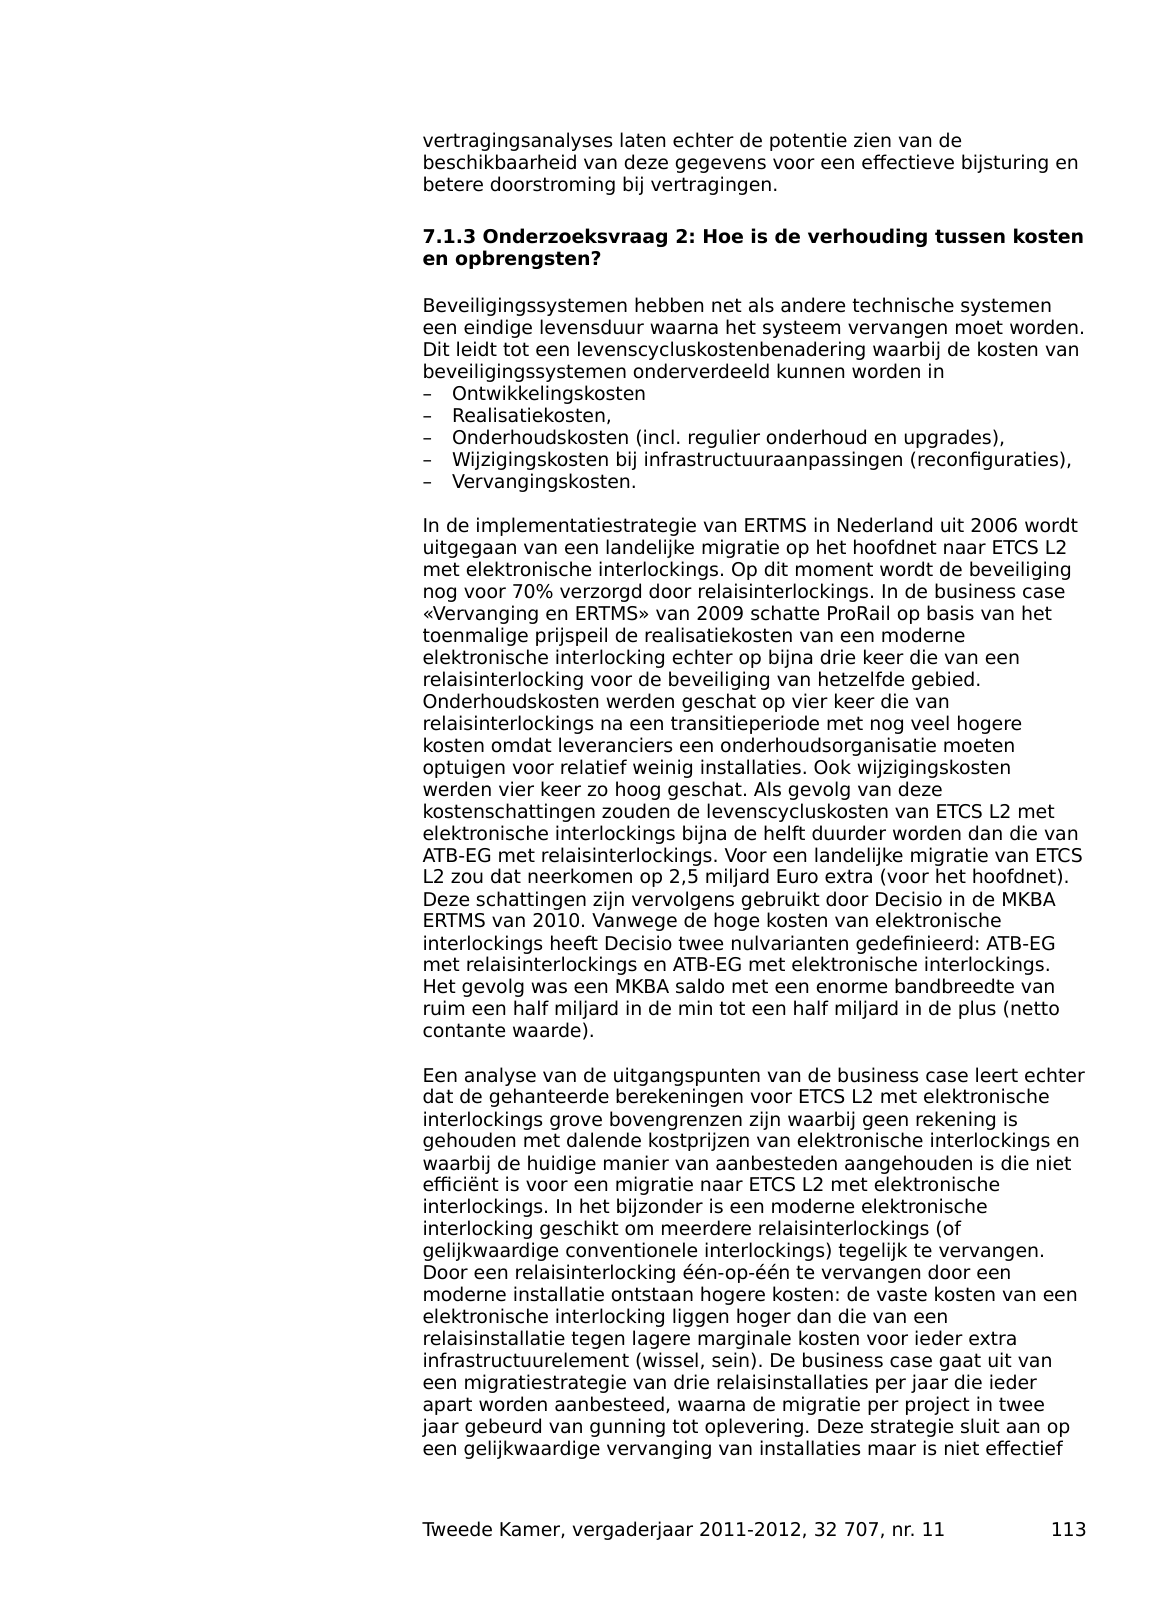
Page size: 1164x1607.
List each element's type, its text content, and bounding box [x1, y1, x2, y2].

text Beveiligingssystemen hebben net als andere technische systemen een eindige levensduur waarna het systeem vervangen moet worden. Dit leidt tot een levenscycluskostenbenadering waarbij de kosten van beveiligingssystemen onderverdeeld kunnen worden in [422, 295, 1087, 383]
text – Vervangingskosten. [422, 471, 1087, 493]
text – Ontwikkelingskosten [422, 383, 1087, 405]
text – Onderhoudskosten (incl. regulier onderhoud en upgrades), [422, 427, 1087, 449]
text In de implementatiestrategie van ERTMS in Nederland uit 2006 wordt uitgegaan van een landelijke migratie op het hoofdnet naar ETCS L2 met elektronische interlockings. Op dit moment wordt de beveiliging nog voor 70% verzorgd door relaisinterlockings. In de business case «Vervanging en ERTMS» van 2009 schatte ProRail op basis van het toenmalige prijspeil de realisatiekosten van een moderne elektronische interlocking echter op bijna drie keer die van een relaisinterlocking voor de beveiliging van hetzelfde gebied. Onderhoudskosten werden geschat op vier keer die van relaisinterlockings na een transitieperiode met nog veel hogere kosten omdat leveranciers een onderhoudsorganisatie moeten optuigen voor relatief weinig installaties. Ook wijzigingskosten werden vier keer zo hoog geschat. Als gevolg van deze kostenschattingen zouden de levenscycluskosten van ETCS L2 met elektronische interlockings bijna de helft duurder worden dan die van ATB-EG met relaisinterlockings. Voor een landelijke migratie van ETCS L2 zou dat neerkomen op 2,5 miljard Euro extra (voor het hoofdnet). Deze schattingen zijn vervolgens gebruikt door Decisio in de MKBA ERTMS van 2010. Vanwege de hoge kosten van elektronische interlockings heeft Decisio twee nulvarianten gedefinieerd: ATB-EG met relaisinterlockings en ATB-EG met elektronische interlockings. Het gevolg was een MKBA saldo met een enorme bandbreedte van ruim een half miljard in de min tot een half miljard in de plus (netto contante waarde). [422, 515, 1087, 1042]
subtitle 7.1.3 Onderzoeksvraag 2: Hoe is de verhouding tussen kosten en opbrengsten? [422, 226, 1087, 270]
text vertragingsanalyses laten echter de potentie zien van de beschikbaarheid van deze gegevens voor een effectieve bijsturing en betere doorstroming bij vertragingen. [422, 130, 1087, 196]
text – Realisatiekosten, [422, 405, 1087, 427]
text – Wijzigingskosten bij infrastructuuraanpassingen (reconfiguraties), [422, 449, 1087, 471]
text Een analyse van de uitgangspunten van de business case leert echter dat de gehanteerde berekeningen voor ETCS L2 met elektronische interlockings grove bovengrenzen zijn waarbij geen rekening is gehouden met dalende kostprijzen van elektronische interlockings en waarbij de huidige manier van aanbesteden aangehouden is die niet efficiënt is voor een migratie naar ETCS L2 met elektronische interlockings. In het bijzonder is een moderne elektronische interlocking geschikt om meerdere relaisinterlockings (of gelijkwaardige conventionele interlockings) tegelijk te vervangen. Door een relaisinterlocking één-op-één te vervangen door een moderne installatie ontstaan hogere kosten: de vaste kosten van een elektronische interlocking liggen hoger dan die van een relaisinstallatie tegen lagere marginale kosten voor ieder extra infrastructuurelement (wissel, sein). De business case gaat uit van een migratiestrategie van drie relaisinstallaties per jaar die ieder apart worden aanbesteed, waarna de migratie per project in twee jaar gebeurd van gunning tot oplevering. Deze strategie sluit aan op een gelijkwaardige vervanging van installaties maar is niet effectief [422, 1064, 1087, 1460]
